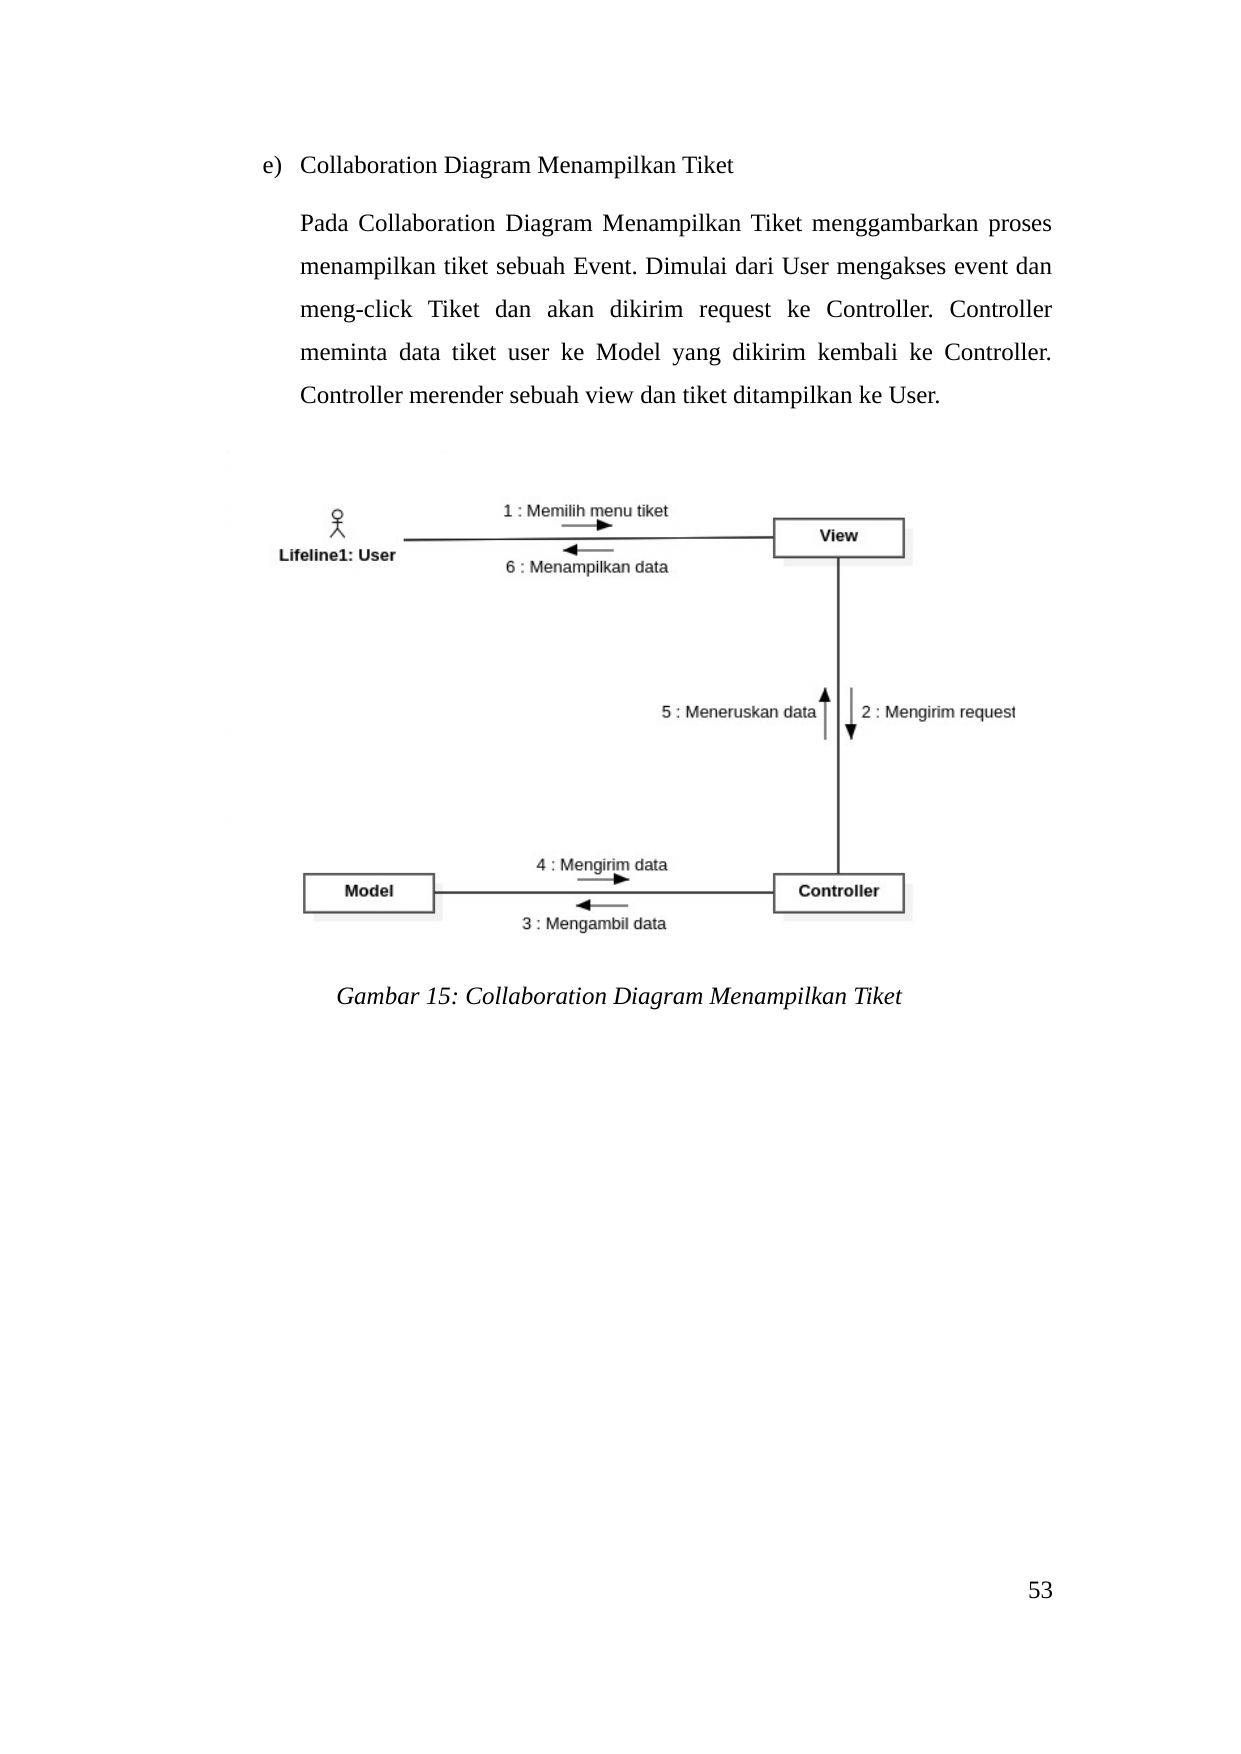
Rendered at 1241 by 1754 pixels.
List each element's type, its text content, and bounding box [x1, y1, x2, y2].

list Pada Collaboration Diagram Menampilkan Tiket menggambarkan proses menampilkan tiket sebuah Event. Dimulai dari User mengakses event dan meng-click Tiket dan akan dikirim request ke Controller. Controller meminta data tiket user ke Model yang dikirim kembali ke Controller. Controller merender sebuah view dan tiket ditampilkan ke User. [262, 208, 1053, 409]
list Collaboration Diagram Menampilkan Tiket [262, 150, 1053, 179]
picture [225, 450, 1016, 962]
list Gambar 15: Collaboration Diagram Menampilkan Tiket [225, 962, 1015, 1010]
